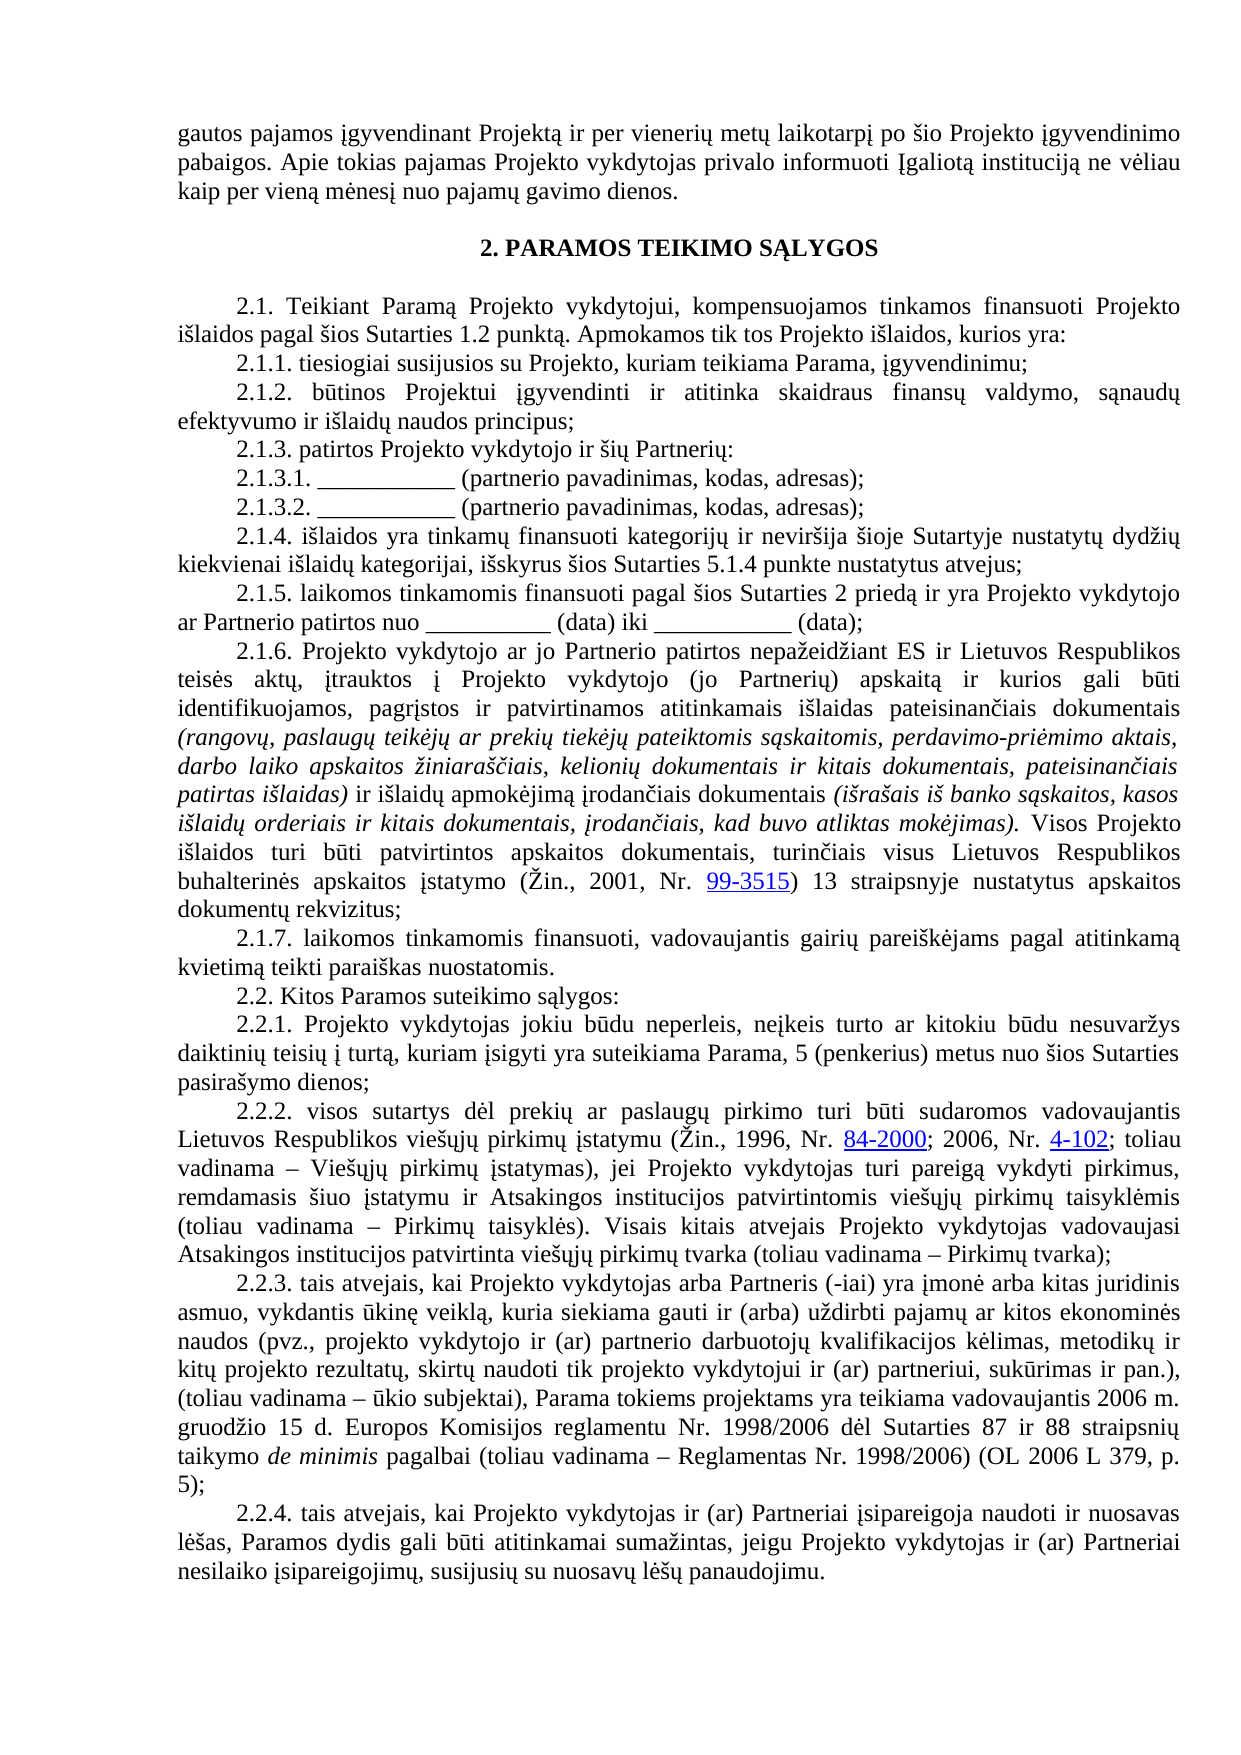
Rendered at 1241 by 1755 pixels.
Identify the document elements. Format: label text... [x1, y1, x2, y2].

text 2.1.3.1. ___________ (partnerio pavadinimas, kodas, adresas); [177, 463, 1181, 492]
text 2.2. Kitos Paramos suteikimo sąlygos: [177, 981, 1181, 1009]
text 2.1.3. patirtos Projekto vykdytojo ir šių Partnerių: [177, 434, 1181, 463]
text 2.1.2. būtinos Projektui įgyvendinti ir atitinka skaidraus finansų valdymo, sąnaudų efektyvumo ir išlaidų naudos principus; [177, 377, 1181, 434]
text 2.2.3. tais atvejais, kai Projekto vykdytojas arba Partneris (-iai) yra įmonė arba kitas juridinis asmuo, vykdantis ūkinę veiklą, kuria siekiama gauti ir (arba) uždirbti pajamų ar kitos ekonominės naudos (pvz., projekto vykdytojo ir (ar) partnerio darbuotojų kvalifikacijos kėlimas, metodikų ir kitų projekto rezultatų, skirtų naudoti tik projekto vykdytojui ir (ar) partneriui, sukūrimas ir pan.), (toliau vadinama – ūkio subjektai), Parama tokiems projektams yra teikiama vadovaujantis 2006 m. gruodžio 15 d. Europos Komisijos reglamentu Nr. 1998/2006 dėl Sutarties 87 ir 88 straipsnių taikymo de minimis pagalbai (toliau vadinama – Reglamentas Nr. 1998/2006) (OL 2006 L 379, p. 5); [177, 1268, 1181, 1498]
text 2. PARAMOS TEIKIMO SĄLYGOS [177, 233, 1181, 262]
text 2.2.2. visos sutartys dėl prekių ar paslaugų pirkimo turi būti sudaromos vadovaujantis Lietuvos Respublikos viešųjų pirkimų įstatymu (Žin., 1996, Nr. 84-2000; 2006, Nr. 4-102; toliau vadinama – Viešųjų pirkimų įstatymas), jei Projekto vykdytojas turi pareigą vykdyti pirkimus, remdamasis šiuo įstatymu ir Atsakingos institucijos patvirtintomis viešųjų pirkimų taisyklėmis (toliau vadinama – Pirkimų taisyklės). Visais kitais atvejais Projekto vykdytojas vadovaujasi Atsakingos institucijos patvirtinta viešųjų pirkimų tvarka (toliau vadinama – Pirkimų tvarka); [177, 1096, 1181, 1268]
text 2.2.1. Projekto vykdytojas jokiu būdu neperleis, neįkeis turto ar kitokiu būdu nesuvaržys daiktinių teisių į turtą, kuriam įsigyti yra suteikiama Parama, 5 (penkerius) metus nuo šios Sutarties pasirašymo dienos; [177, 1009, 1181, 1096]
text 2.1.6. Projekto vykdytojo ar jo Partnerio patirtos nepažeidžiant ES ir Lietuvos Respublikos teisės aktų, įtrauktos į Projekto vykdytojo (jo Partnerių) apskaitą ir kurios gali būti identifikuojamos, pagrįstos ir patvirtinamos atitinkamais išlaidas pateisinančiais dokumentais (rangovų, paslaugų teikėjų ar prekių tiekėjų pateiktomis sąskaitomis, perdavimo-priėmimo aktais, darbo laiko apskaitos žiniaraščiais, kelionių dokumentais ir kitais dokumentais, pateisinančiais patirtas išlaidas) ir išlaidų apmokėjimą įrodančiais dokumentais (išrašais iš banko sąskaitos, kasos išlaidų orderiais ir kitais dokumentais, įrodančiais, kad buvo atliktas mokėjimas). Visos Projekto išlaidos turi būti patvirtintos apskaitos dokumentais, turinčiais visus Lietuvos Respublikos buhalterinės apskaitos įstatymo (Žin., 2001, Nr. 99-3515) 13 straipsnyje nustatytus apskaitos dokumentų rekvizitus; [177, 636, 1181, 923]
text 2.2.4. tais atvejais, kai Projekto vykdytojas ir (ar) Partneriai įsipareigoja naudoti ir nuosavas lėšas, Paramos dydis gali būti atitinkamai sumažintas, jeigu Projekto vykdytojas ir (ar) Partneriai nesilaiko įsipareigojimų, susijusių su nuosavų lėšų panaudojimu. [177, 1498, 1181, 1584]
text gautos pajamos įgyvendinant Projektą ir per vienerių metų laikotarpį po šio Projekto įgyvendinimo pabaigos. Apie tokias pajamas Projekto vykdytojas privalo informuoti Įgaliotą instituciją ne vėliau kaip per vieną mėnesį nuo pajamų gavimo dienos. [177, 118, 1181, 204]
text 2.1.1. tiesiogiai susijusios su Projekto, kuriam teikiama Parama, įgyvendinimu; [177, 348, 1181, 377]
text 2.1.7. laikomos tinkamomis finansuoti, vadovaujantis gairių pareiškėjams pagal atitinkamą kvietimą teikti paraiškas nuostatomis. [177, 923, 1181, 981]
text 2.1.3.2. ___________ (partnerio pavadinimas, kodas, adresas); [177, 492, 1181, 521]
text 2.1. Teikiant Paramą Projekto vykdytojui, kompensuojamos tinkamos finansuoti Projekto išlaidos pagal šios Sutarties 1.2 punktą. Apmokamos tik tos Projekto išlaidos, kurios yra: [177, 291, 1181, 348]
text 2.1.5. laikomos tinkamomis finansuoti pagal šios Sutarties 2 priedą ir yra Projekto vykdytojo ar Partnerio patirtos nuo __________ (data) iki ___________ (data); [177, 578, 1181, 636]
text 2.1.4. išlaidos yra tinkamų finansuoti kategorijų ir neviršija šioje Sutartyje nustatytų dydžių kiekvienai išlaidų kategorijai, išskyrus šios Sutarties 5.1.4 punkte nustatytus atvejus; [177, 521, 1181, 578]
